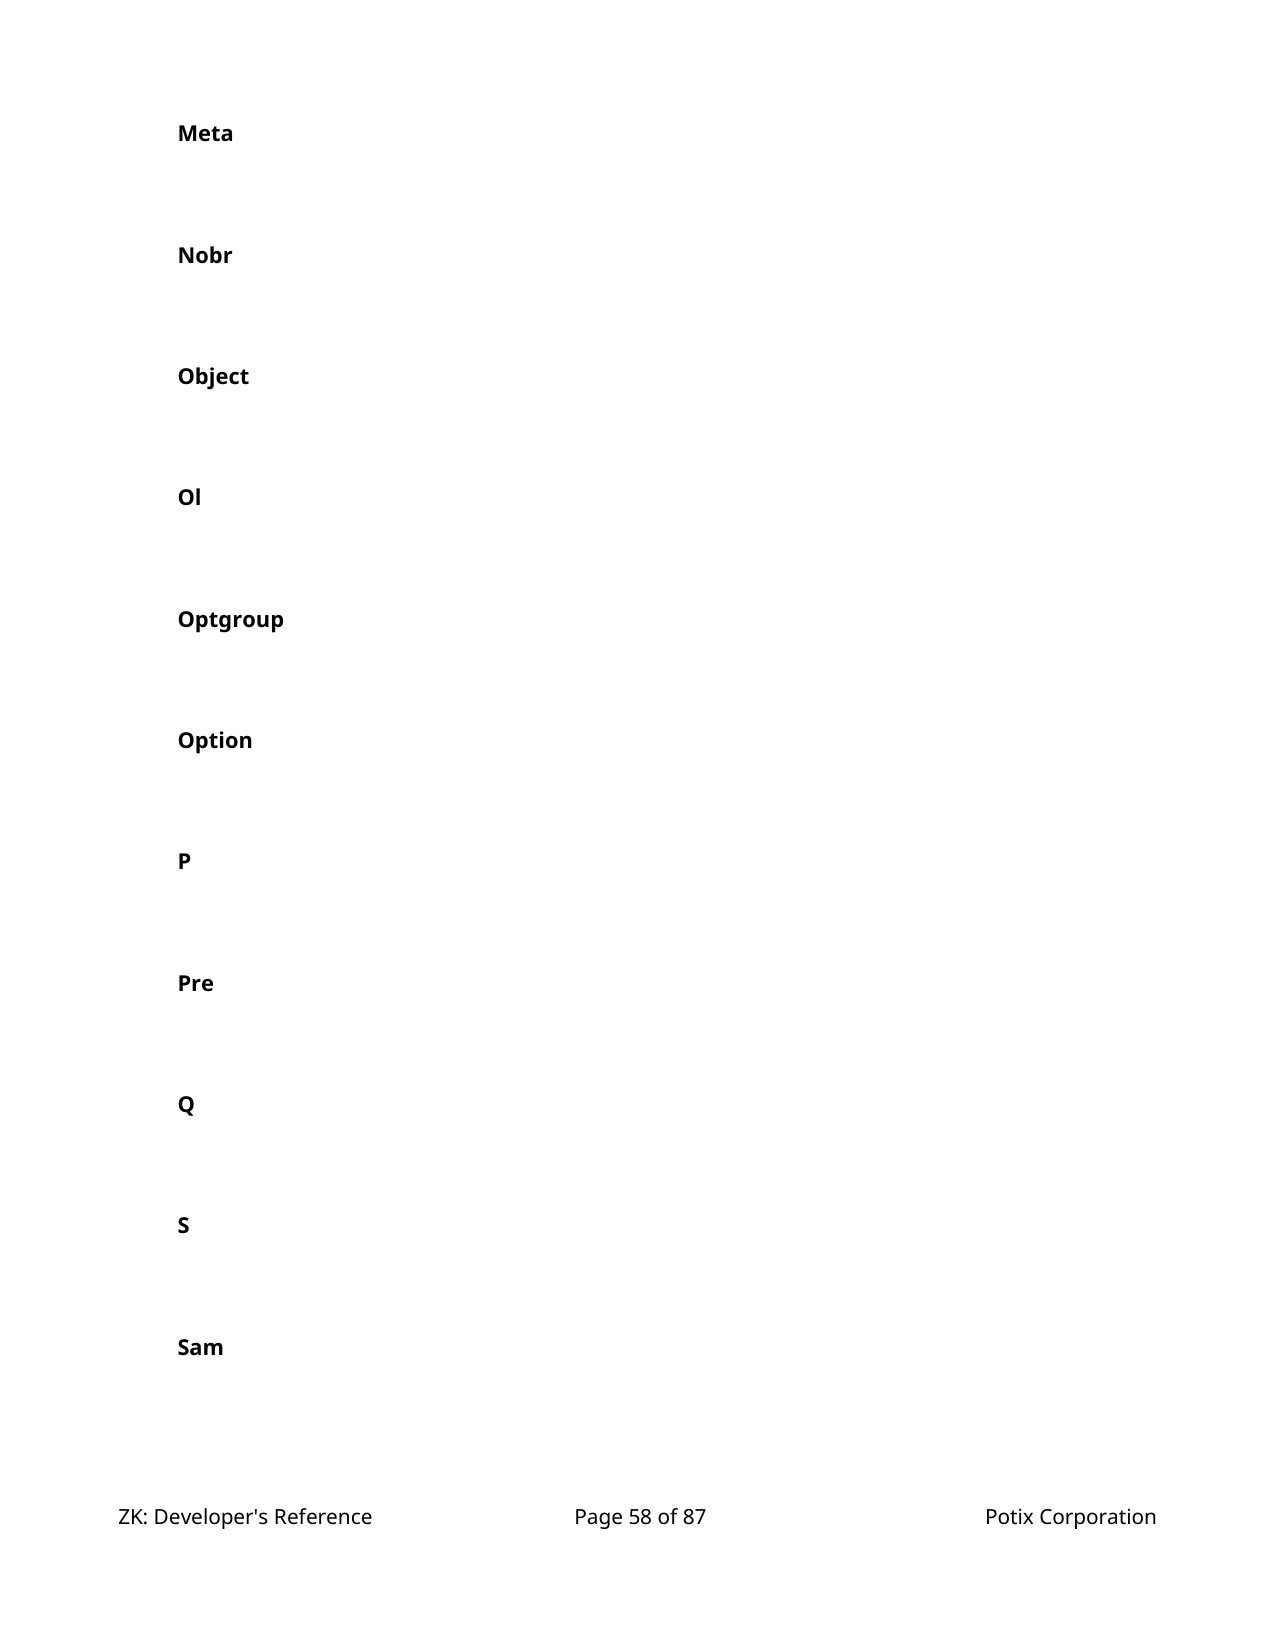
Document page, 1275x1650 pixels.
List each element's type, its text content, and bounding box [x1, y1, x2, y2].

subtitle Meta [177, 118, 1157, 148]
subtitle Pre [177, 968, 1157, 998]
subtitle Option [177, 725, 1157, 755]
subtitle Object [177, 361, 1157, 391]
subtitle Sam [177, 1332, 1157, 1362]
subtitle Optgroup [177, 603, 1157, 633]
subtitle Ol [177, 482, 1157, 512]
subtitle Q [177, 1089, 1157, 1119]
subtitle P [177, 846, 1157, 876]
subtitle Nobr [177, 239, 1157, 269]
subtitle S [177, 1210, 1157, 1240]
